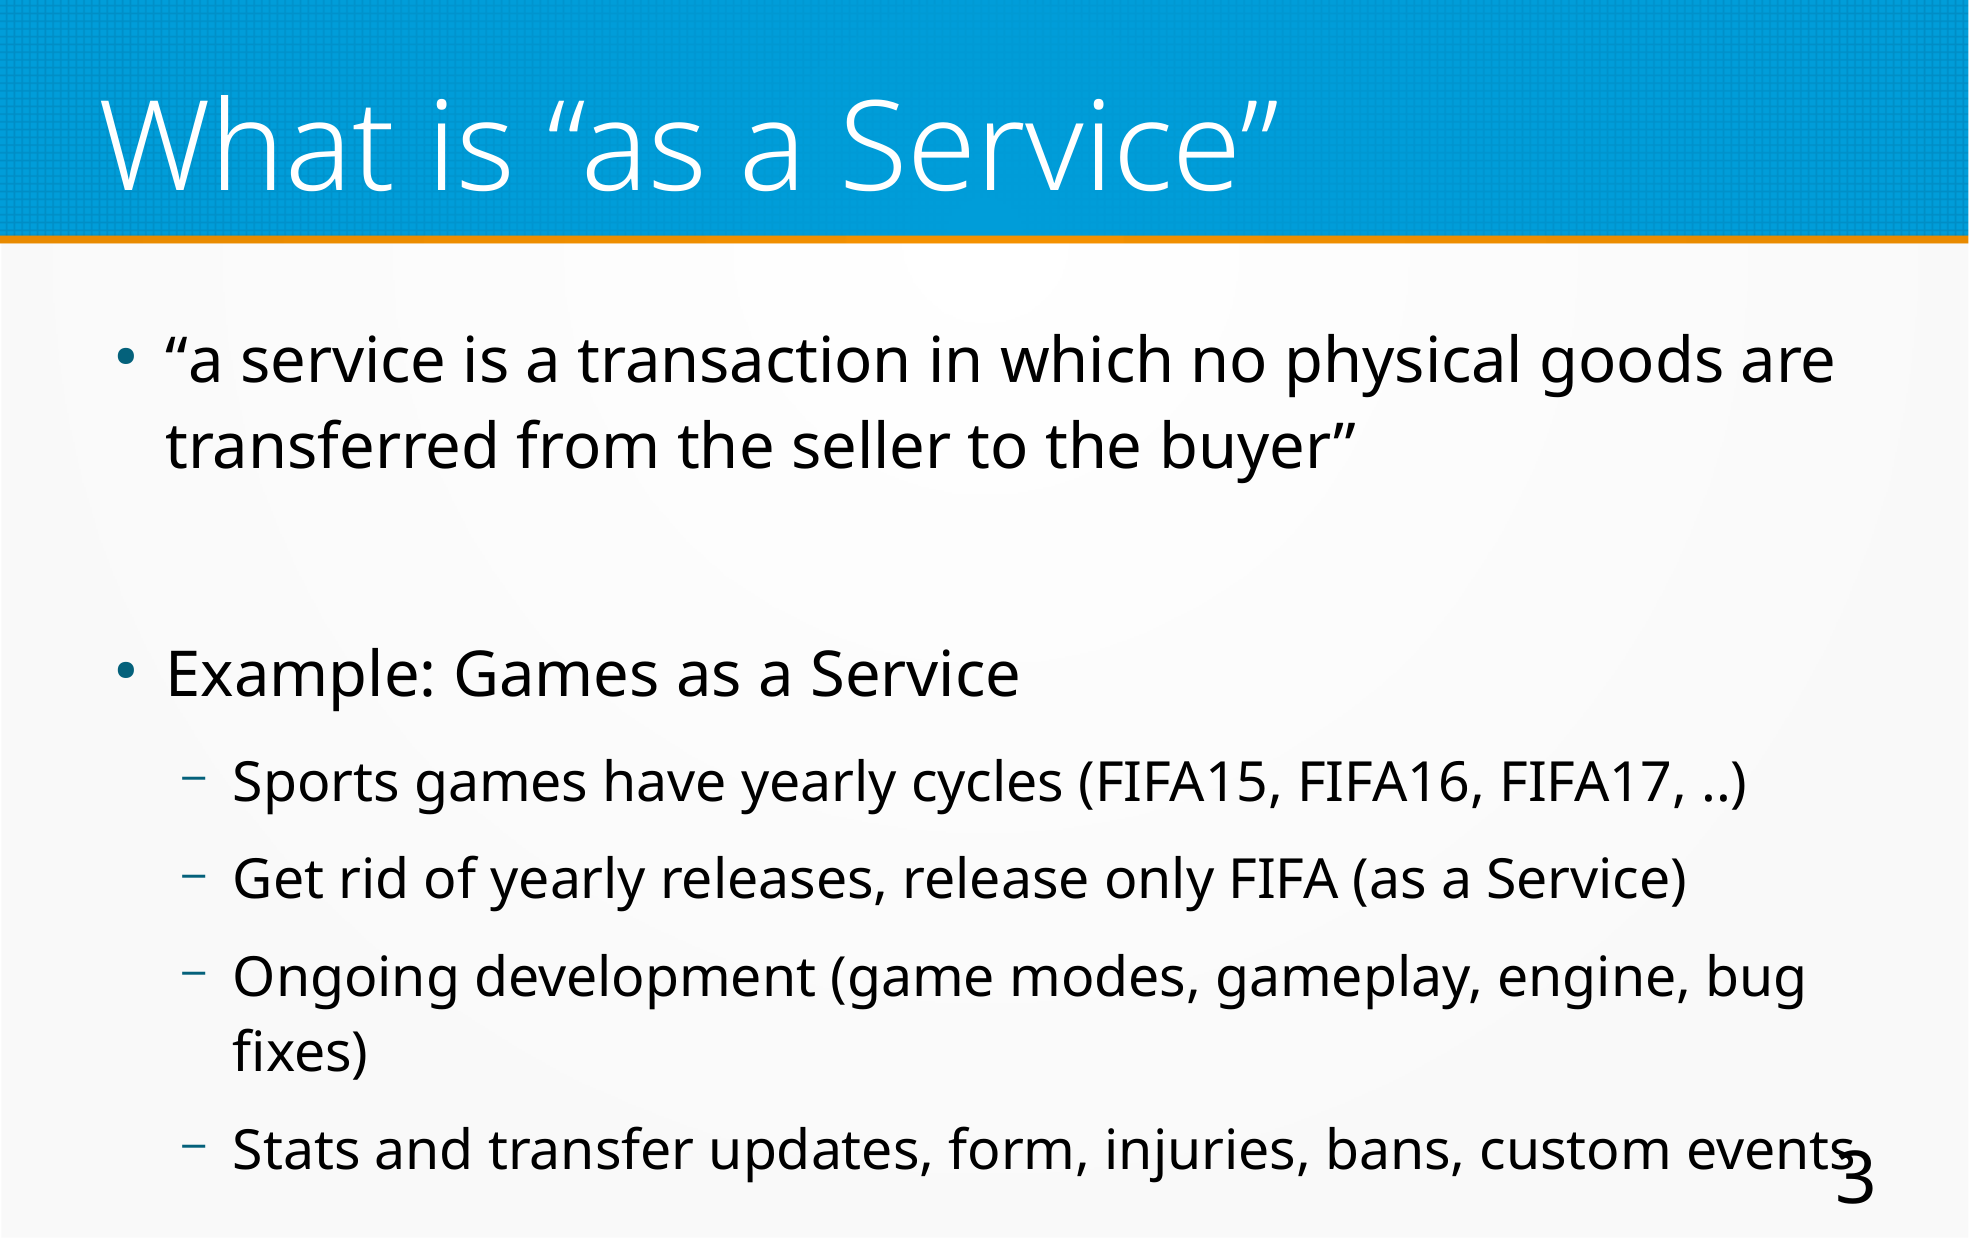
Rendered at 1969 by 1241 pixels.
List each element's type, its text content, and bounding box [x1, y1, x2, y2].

list “a service is a transaction in which no physical goods are transferred from the seller to the buyer” Example: Games as a Service Sports games have yearly cycles (FIFA15, FIFA16, FIFA17, ..) Get rid of yearly releases, release only FIFA (as a Service) Ongoing development (game modes, gameplay, engine, bug fixes) Stats and transfer updates, form, injuries, bans, custom events [98, 315, 1861, 1201]
picture [0, 236, 1969, 1241]
title What is “as a Service” [98, 19, 1870, 227]
text_box 3 [1830, 1127, 1966, 1224]
